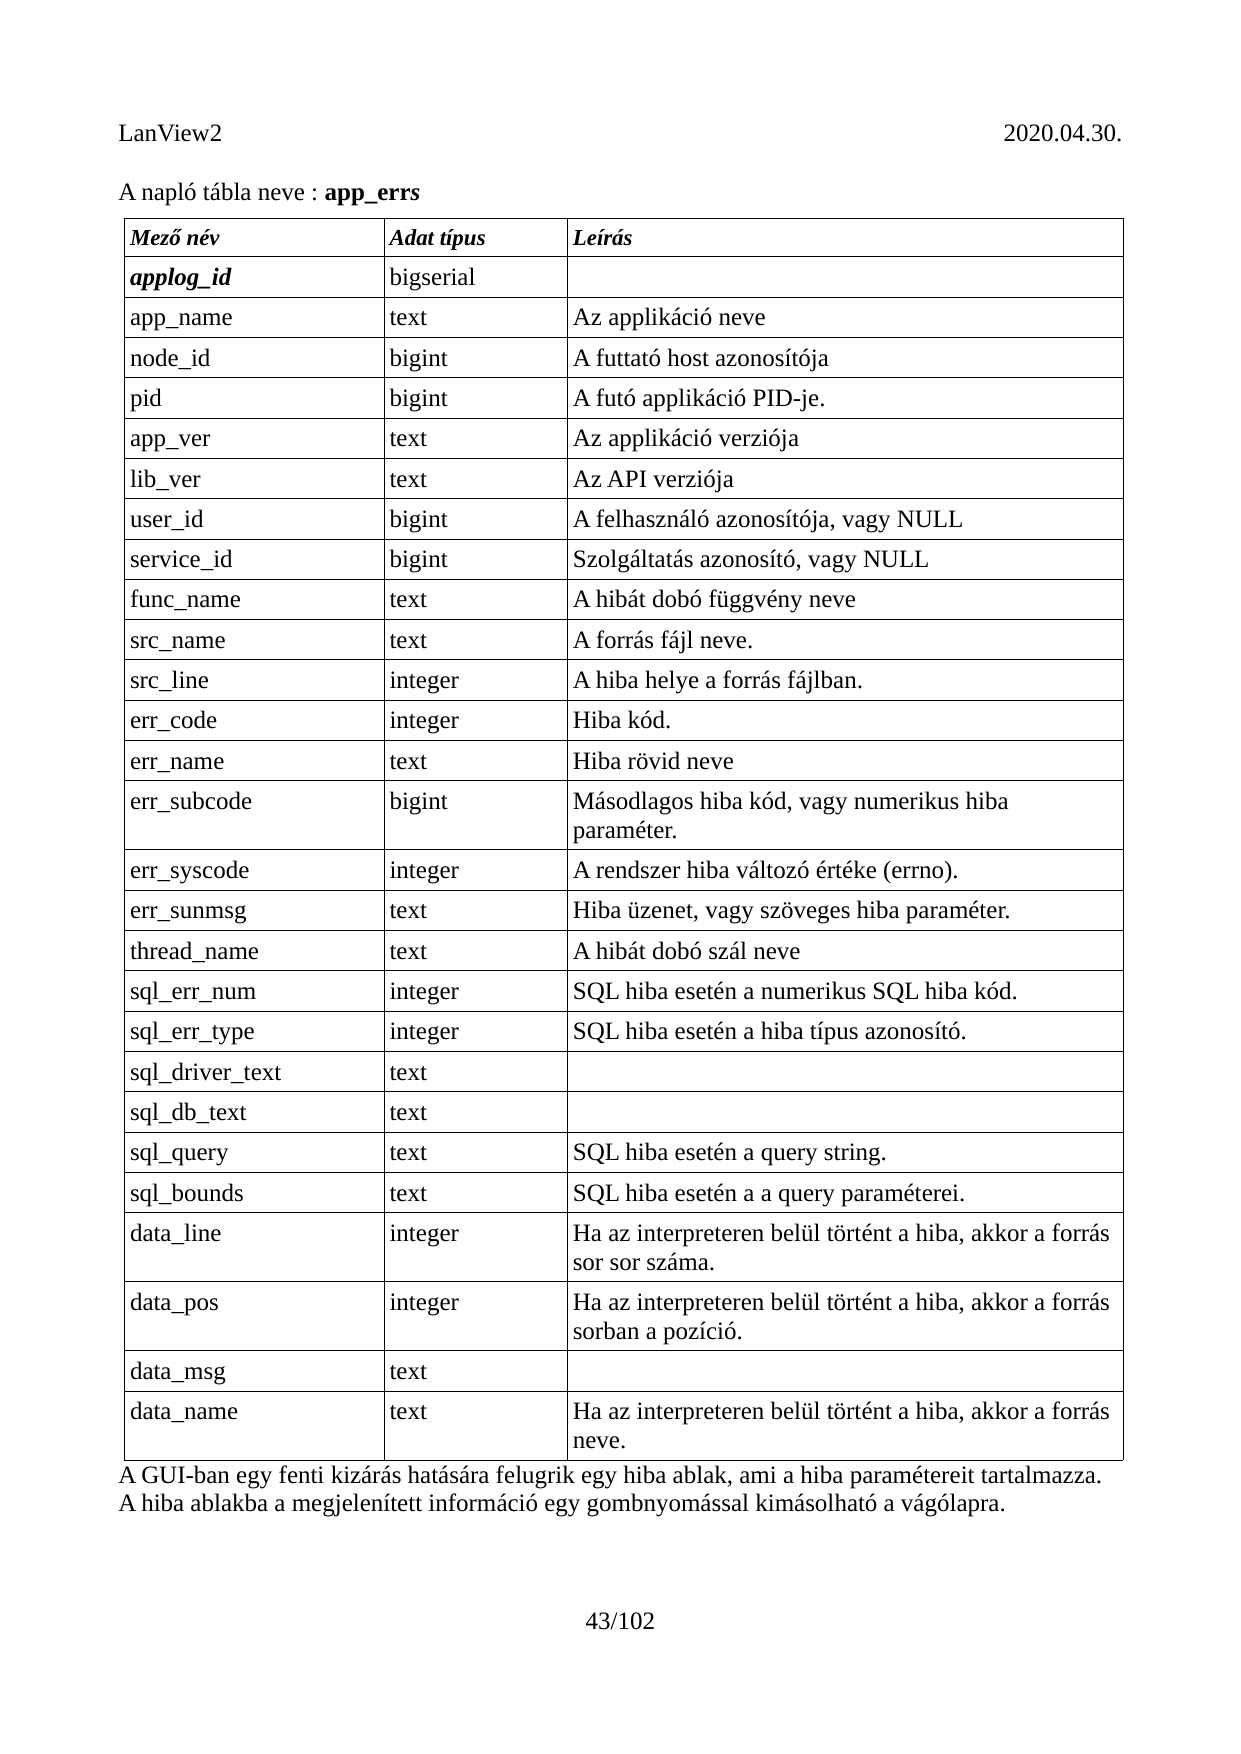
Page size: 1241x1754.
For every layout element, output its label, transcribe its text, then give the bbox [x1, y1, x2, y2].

table_cell text [385, 298, 567, 337]
table_cell sql_driver_text [125, 1052, 384, 1091]
table_cell lib_ver [125, 459, 384, 498]
table_cell text [385, 620, 567, 659]
table_cell A hibát dobó függvény neve [568, 580, 1123, 619]
table_header Mező név [125, 219, 384, 256]
table_cell A futó applikáció PID-je. [568, 378, 1123, 417]
table_cell text [385, 891, 567, 930]
table_cell bigint [385, 540, 567, 579]
table_cell [568, 1351, 1123, 1391]
table_cell SQL hiba esetén a hiba típus azonosító. [568, 1012, 1123, 1051]
table_cell A felhasználó azonosítója, vagy NULL [568, 499, 1123, 538]
table_cell func_name [125, 580, 384, 619]
table_cell sql_db_text [125, 1092, 384, 1132]
table_cell Hiba kód. [568, 701, 1123, 740]
table_cell err_subcode [125, 781, 384, 849]
table_cell text [385, 1092, 567, 1132]
table_cell A forrás fájl neve. [568, 620, 1123, 659]
table_cell A hiba helye a forrás fájlban. [568, 660, 1123, 700]
table_cell bigint [385, 499, 567, 538]
table_cell integer [385, 1282, 567, 1350]
table_cell text [385, 580, 567, 619]
table_cell integer [385, 660, 567, 700]
table_cell node_id [125, 338, 384, 377]
text A GUI-ban egy fenti kizárás hatására felugrik egy hiba ablak, ami a hiba paramétereit tartalmazza. A hiba ablakba a megjelenített információ egy gombnyomással kimásolható a vágólapra. [118, 1460, 1122, 1517]
table_cell bigint [385, 378, 567, 417]
table_cell Hiba üzenet, vagy szöveges hiba paraméter. [568, 891, 1123, 930]
table_cell sql_err_num [125, 971, 384, 1011]
table_cell text [385, 1052, 567, 1091]
table_cell sql_query [125, 1133, 384, 1172]
table_cell [568, 257, 1123, 297]
table_cell Másodlagos hiba kód, vagy numerikus hiba paraméter. [568, 781, 1123, 849]
table_cell Az applikáció neve [568, 298, 1123, 337]
table_cell err_code [125, 701, 384, 740]
table_cell Hiba rövid neve [568, 741, 1123, 780]
table_cell Az applikáció verziója [568, 419, 1123, 458]
table_cell src_line [125, 660, 384, 700]
table_cell text [385, 1133, 567, 1172]
table_cell applog_id [125, 257, 384, 297]
table_cell err_sunmsg [125, 891, 384, 930]
table_cell text [385, 1173, 567, 1212]
table_header Leírás [568, 219, 1123, 256]
table_cell data_msg [125, 1351, 384, 1391]
table_cell text [385, 419, 567, 458]
table_cell service_id [125, 540, 384, 579]
table_cell [568, 1092, 1123, 1132]
table_cell Ha az interpreteren belül történt a hiba, akkor a forrás neve. [568, 1392, 1123, 1460]
table_cell SQL hiba esetén a query string. [568, 1133, 1123, 1172]
table_cell text [385, 1392, 567, 1460]
table_cell err_name [125, 741, 384, 780]
table_cell Ha az interpreteren belül történt a hiba, akkor a forrás sor sor száma. [568, 1213, 1123, 1281]
table_cell integer [385, 1213, 567, 1281]
table_cell Az API verziója [568, 459, 1123, 498]
table_cell err_syscode [125, 850, 384, 890]
table_cell text [385, 459, 567, 498]
table_cell src_name [125, 620, 384, 659]
table_cell A futtató host azonosítója [568, 338, 1123, 377]
table_cell [568, 1052, 1123, 1091]
table_cell Ha az interpreteren belül történt a hiba, akkor a forrás sorban a pozíció. [568, 1282, 1123, 1350]
table_cell integer [385, 850, 567, 890]
table_cell data_name [125, 1392, 384, 1460]
table_cell Szolgáltatás azonosító, vagy NULL [568, 540, 1123, 579]
table_cell text [385, 1351, 567, 1391]
table_cell integer [385, 1012, 567, 1051]
table_cell bigserial [385, 257, 567, 297]
text A napló tábla neve : app_errs [118, 177, 1122, 206]
table_cell text [385, 741, 567, 780]
table_cell sql_err_type [125, 1012, 384, 1051]
table_cell SQL hiba esetén a numerikus SQL hiba kód. [568, 971, 1123, 1011]
table_cell bigint [385, 781, 567, 849]
table_cell text [385, 931, 567, 970]
table_cell user_id [125, 499, 384, 538]
table_header Adat típus [385, 219, 567, 256]
table_cell SQL hiba esetén a a query paraméterei. [568, 1173, 1123, 1212]
table_cell pid [125, 378, 384, 417]
table_cell integer [385, 971, 567, 1011]
table_cell A rendszer hiba változó értéke (errno). [568, 850, 1123, 890]
table_cell data_pos [125, 1282, 384, 1350]
table_cell sql_bounds [125, 1173, 384, 1212]
table_cell integer [385, 701, 567, 740]
table_cell thread_name [125, 931, 384, 970]
table_cell data_line [125, 1213, 384, 1281]
table_cell bigint [385, 338, 567, 377]
table_cell A hibát dobó szál neve [568, 931, 1123, 970]
table_cell app_name [125, 298, 384, 337]
table_cell app_ver [125, 419, 384, 458]
